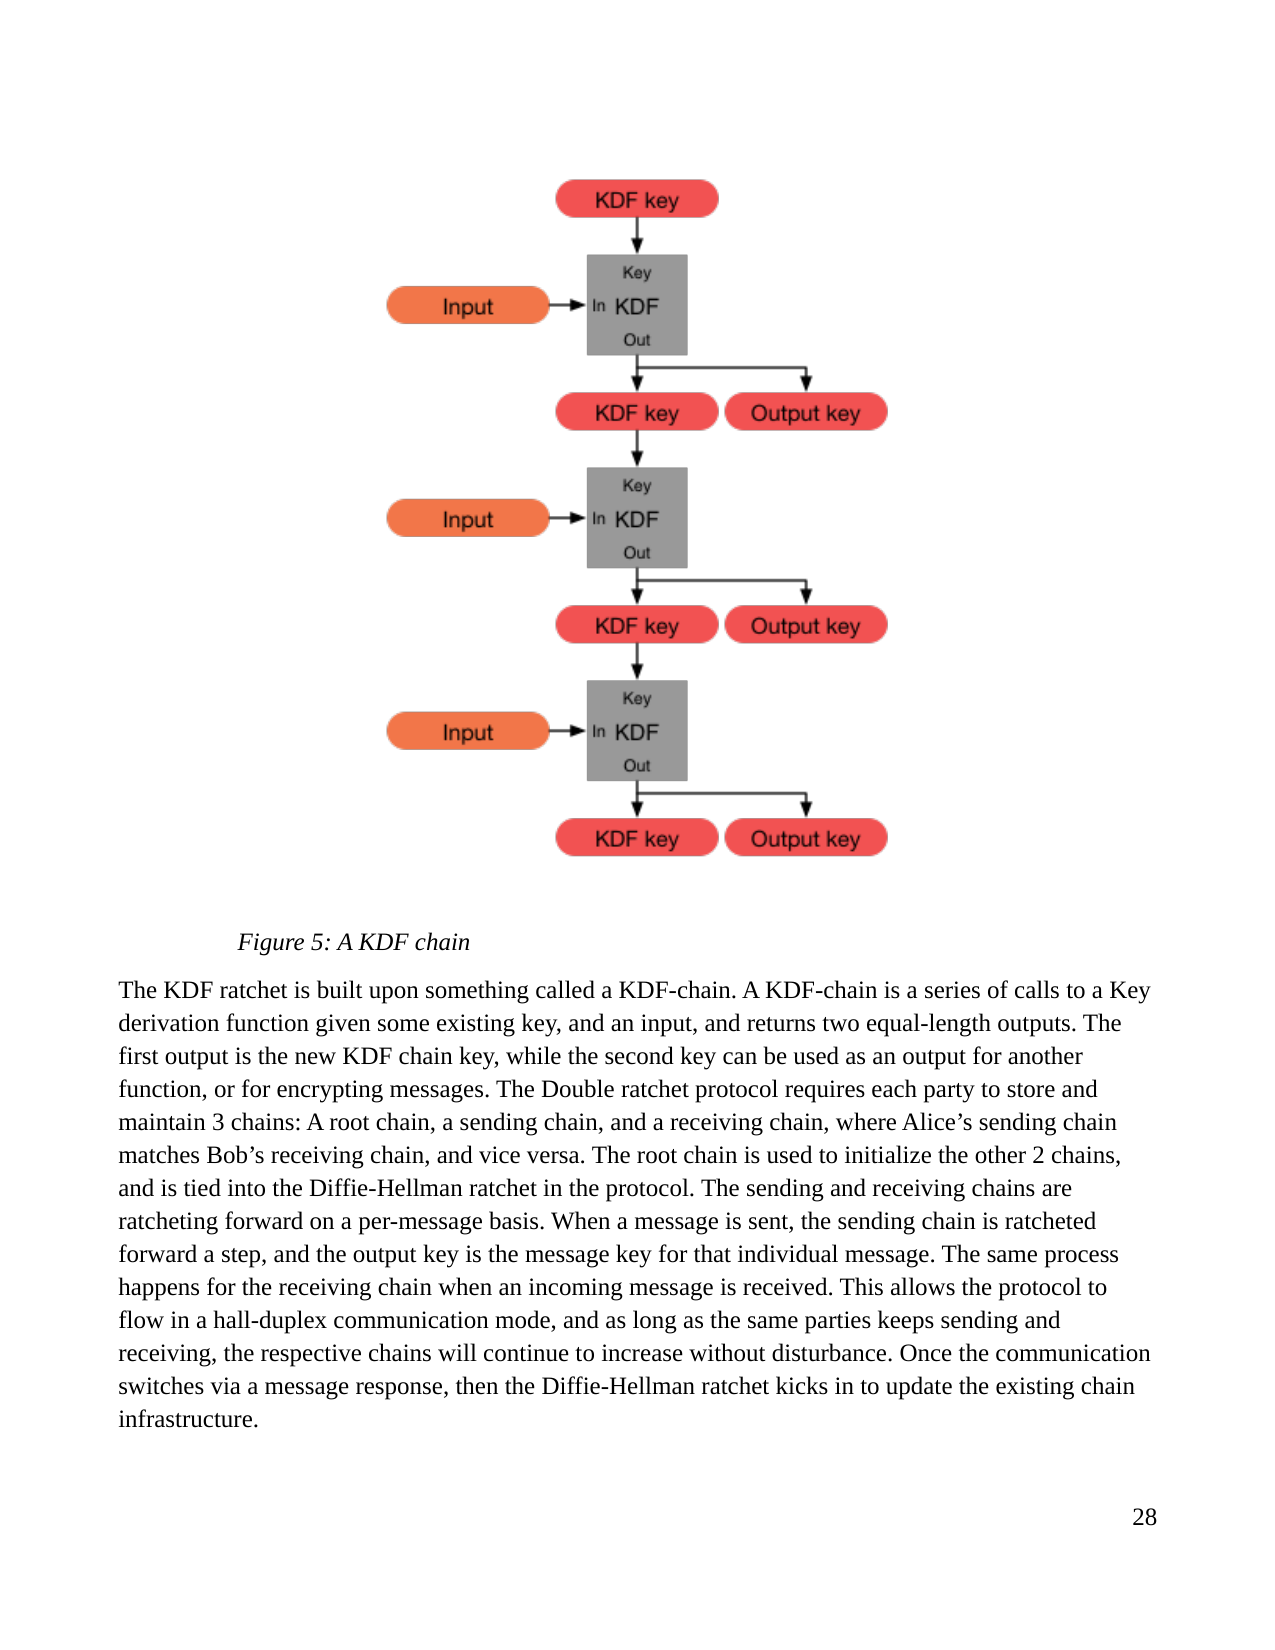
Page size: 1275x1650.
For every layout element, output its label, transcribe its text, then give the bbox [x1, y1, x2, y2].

text The KDF ratchet is built upon something called a KDF-chain. A KDF-chain is a series of calls to a Key derivation function given some existing key, and an input, and returns two equal-length outputs. The first output is the new KDF chain key, while the second key can be used as an output for another function, or for encrypting messages. The Double ratchet protocol requires each party to store and maintain 3 chains: A root chain, a sending chain, and a receiving chain, where Alice’s sending chain matches Bob’s receiving chain, and vice versa. The root chain is used to initialize the other 2 chains, and is tied into the Diffie-Hellman ratchet in the protocol. The sending and receiving chains are ratcheting forward on a per-message basis. When a message is sent, the sending chain is ratcheted forward a step, and the output key is the message key for that individual message. The same process happens for the receiving chain when an incoming message is received. This allows the protocol to flow in a hall-duplex communication mode, and as long as the same parties keeps sending and receiving, the respective chains will continue to increase without disturbance. Once the communication switches via a message response, then the Diffie-Hellman ratchet kicks in to update the existing chain infrastructure. [118, 975, 1157, 1433]
picture [237, 119, 1038, 922]
text Figure 5: A KDF chain [237, 922, 1037, 956]
